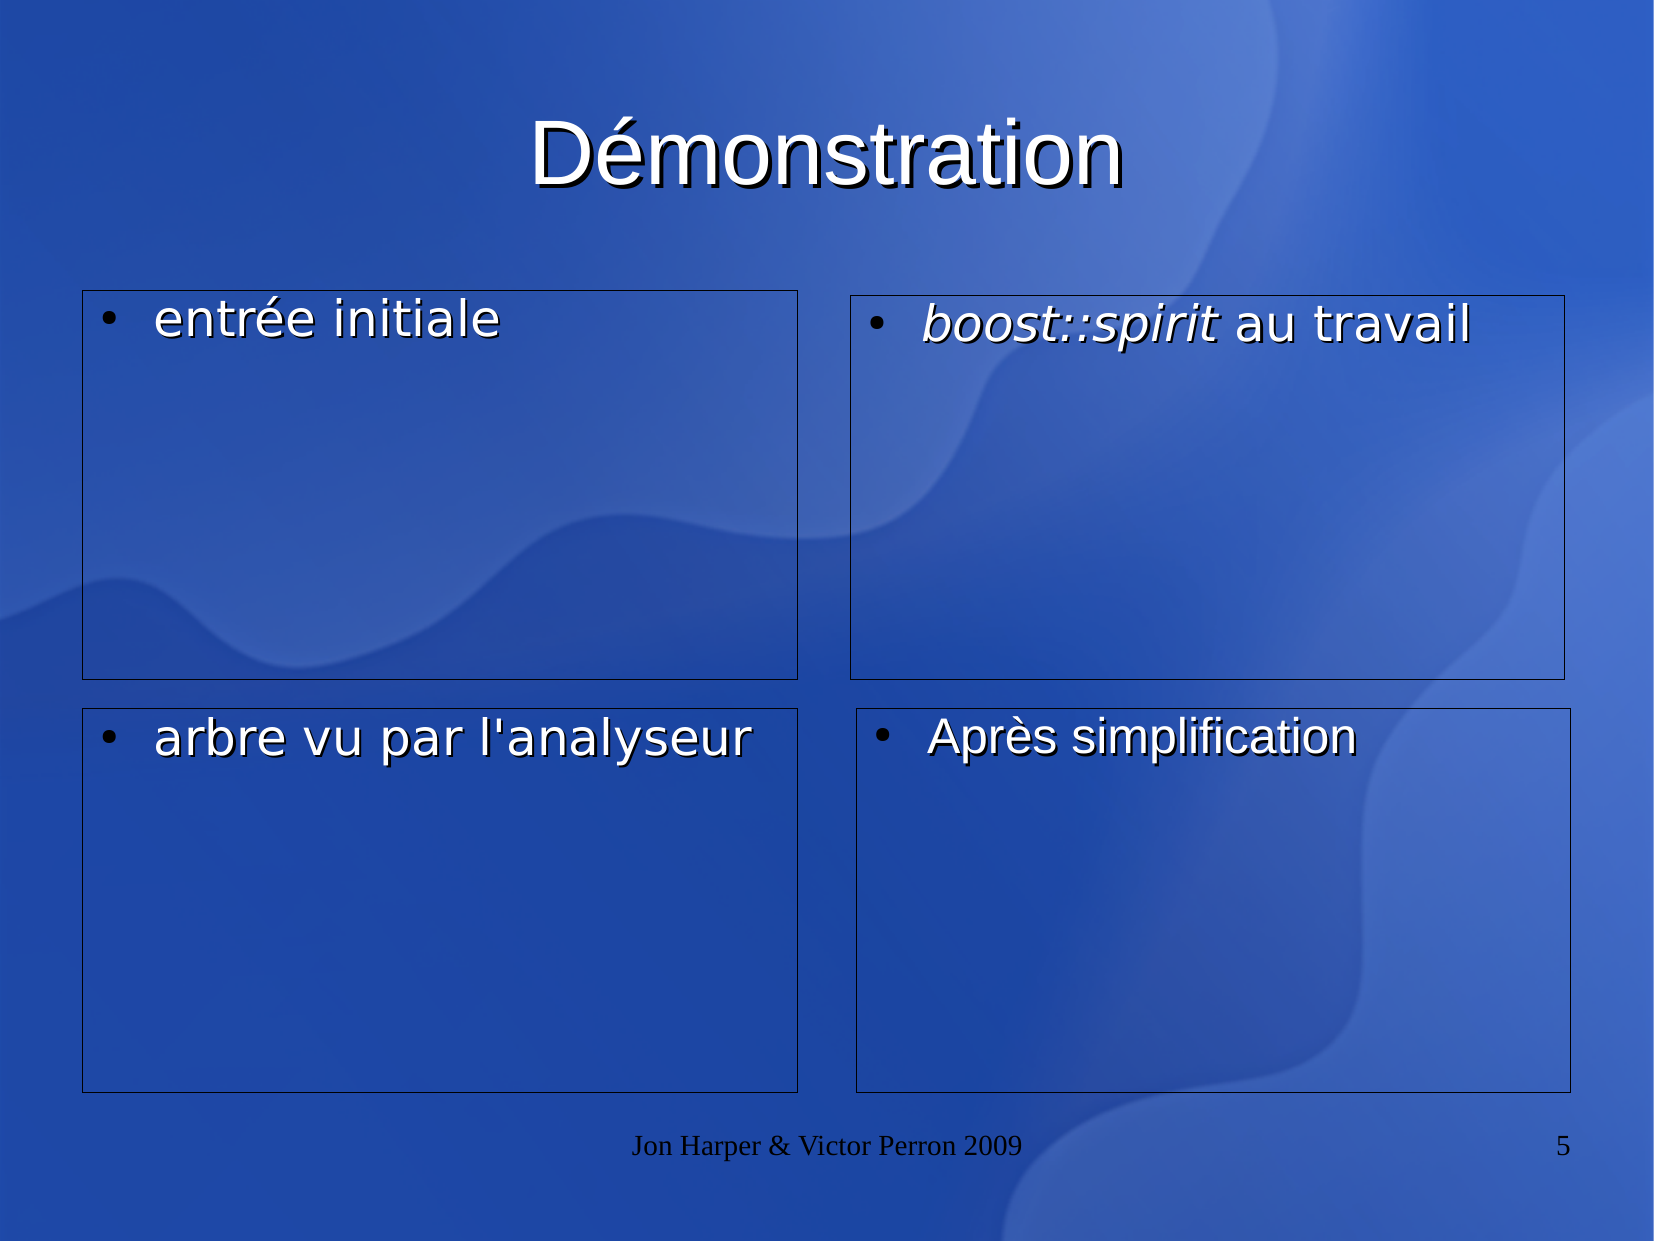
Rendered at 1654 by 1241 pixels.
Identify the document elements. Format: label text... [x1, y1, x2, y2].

picture [0, 0, 1654, 1241]
title Démonstration [82, 49, 1571, 257]
list arbre vu par l'analyseur [82, 708, 798, 1093]
list entrée initiale [82, 290, 798, 680]
list boost::spirit au travail [850, 295, 1565, 680]
list Après simplification [856, 708, 1571, 1093]
